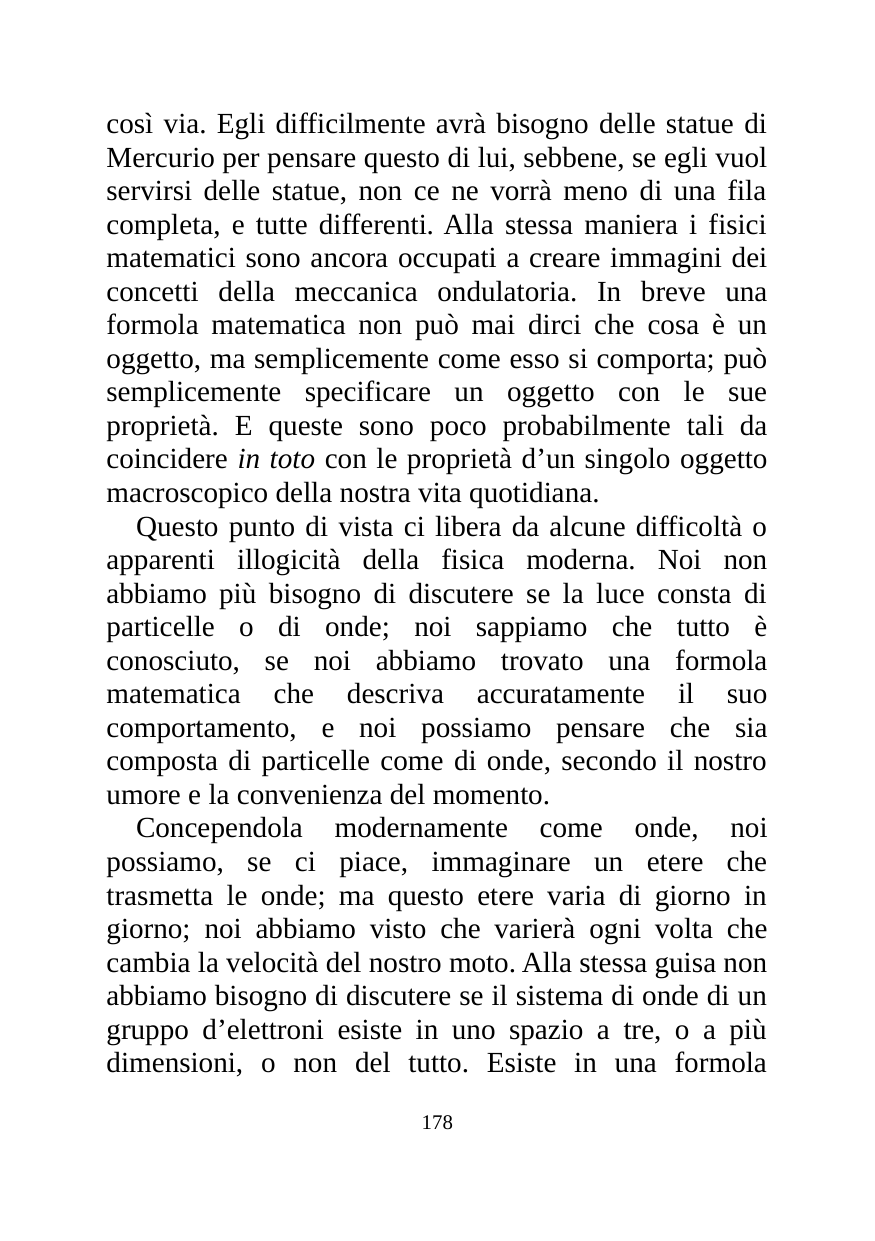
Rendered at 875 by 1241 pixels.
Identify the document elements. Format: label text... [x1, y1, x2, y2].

text Questo punto di vista ci libera da alcune difficoltà o apparenti illogicità della fisica moderna. Noi non abbiamo più bisogno di discutere se la luce consta di particelle o di onde; noi sappiamo che tutto è conosciuto, se noi abbiamo trovato una formola matematica che descriva accuratamente il suo comportamento, e noi possiamo pensare che sia composta di particelle come di onde, secondo il nostro umore e la convenienza del momento. [106, 509, 768, 811]
text Concependola modernamente come onde, noi possiamo, se ci piace, immaginare un etere che trasmetta le onde; ma questo etere varia di giorno in giorno; noi abbiamo visto che varierà ogni volta che cambia la velocità del nostro moto. Alla stessa guisa non abbiamo bisogno di discutere se il sistema di onde di un gruppo d’elettroni esiste in uno spazio a tre, o a più dimensioni, o non del tutto. Esiste in una formola [106, 811, 768, 1079]
text così via. Egli difficilmente avrà bisogno delle statue di Mercurio per pensare questo di lui, sebbene, se egli vuol servirsi delle statue, non ce ne vorrà meno di una fila completa, e tutte differenti. Alla stessa maniera i fisici matematici sono ancora occupati a creare immagini dei concetti della meccanica ondulatoria. In breve una formola matematica non può mai dirci che cosa è un oggetto, ma semplicemente come esso si comporta; può semplicemente specificare un oggetto con le sue proprietà. E queste sono poco probabilmente tali da coincidere in toto con le proprietà d’un singolo oggetto macroscopico della nostra vita quotidiana. [106, 106, 768, 509]
